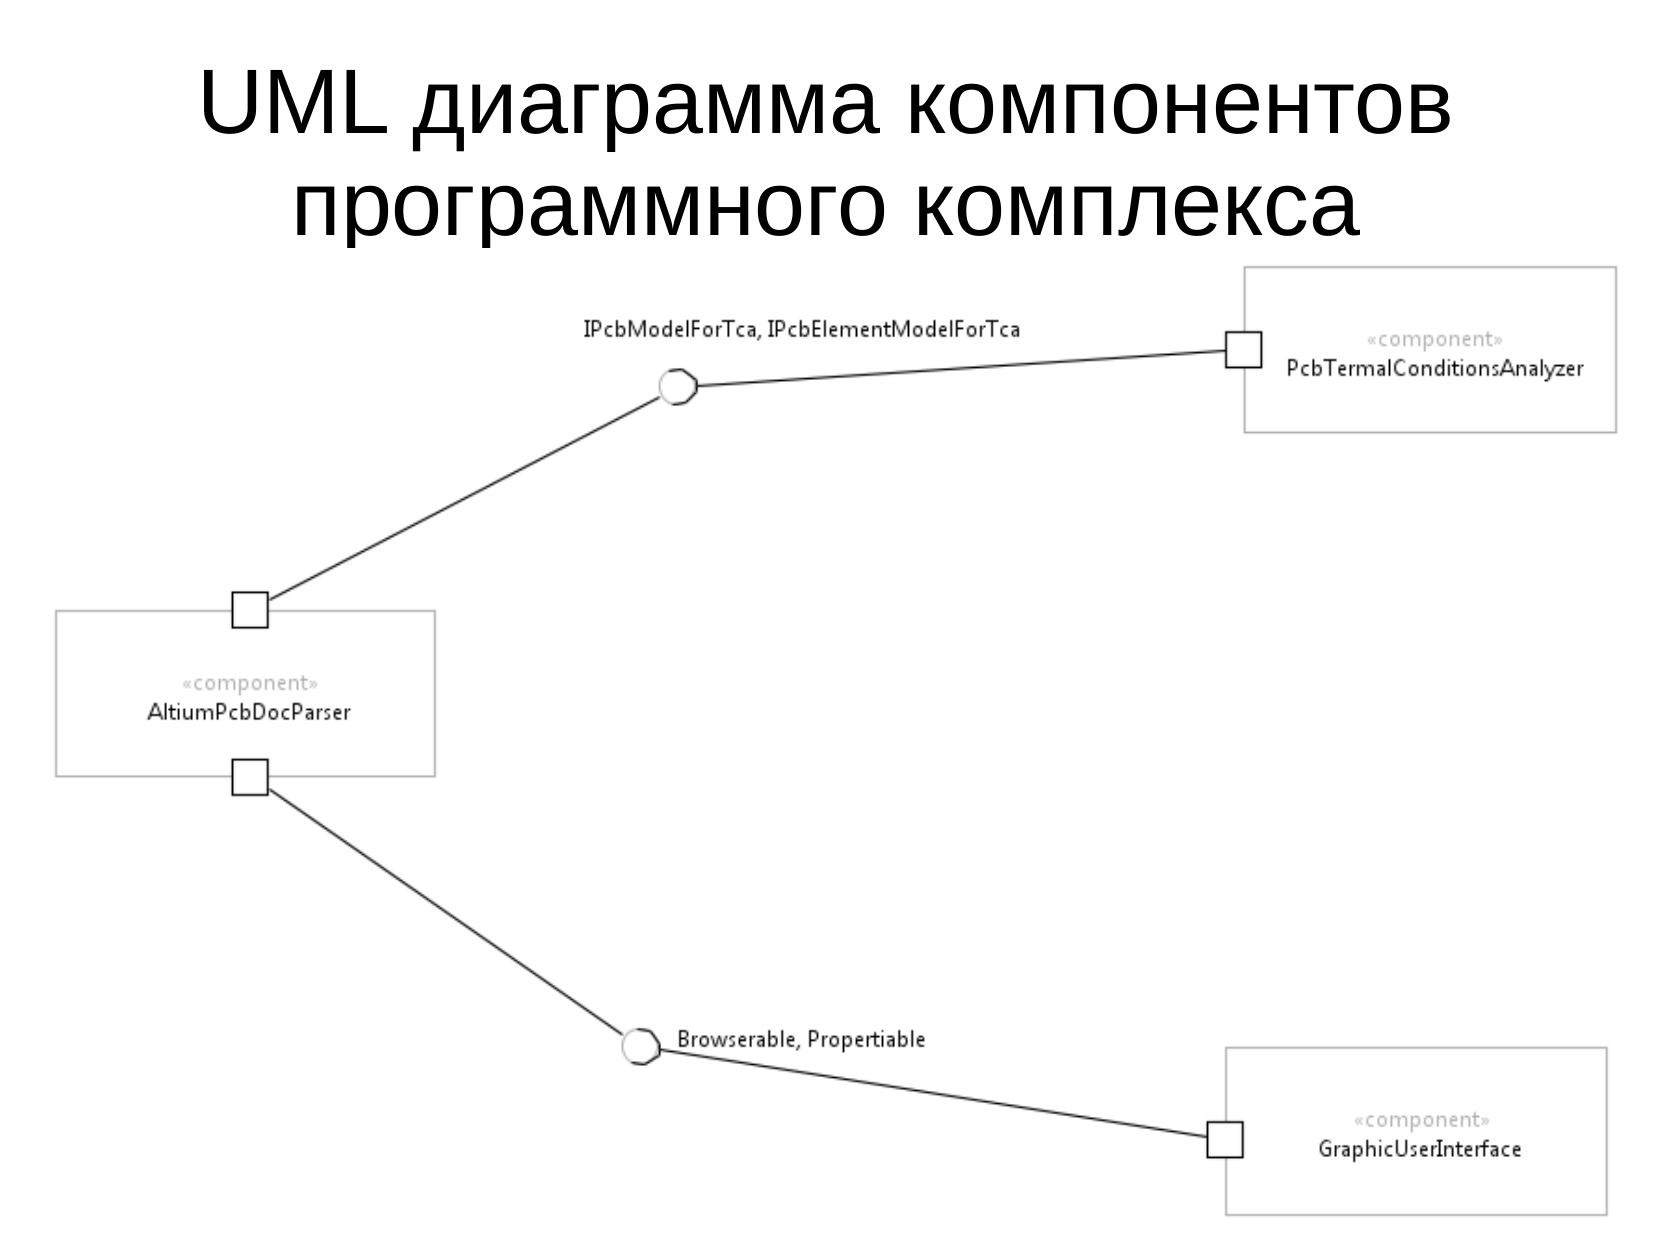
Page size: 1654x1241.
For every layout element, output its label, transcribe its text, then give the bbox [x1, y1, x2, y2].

title UML диаграмма компонентов программного комплекса [82, 49, 1571, 248]
picture [37, 248, 1636, 1235]
